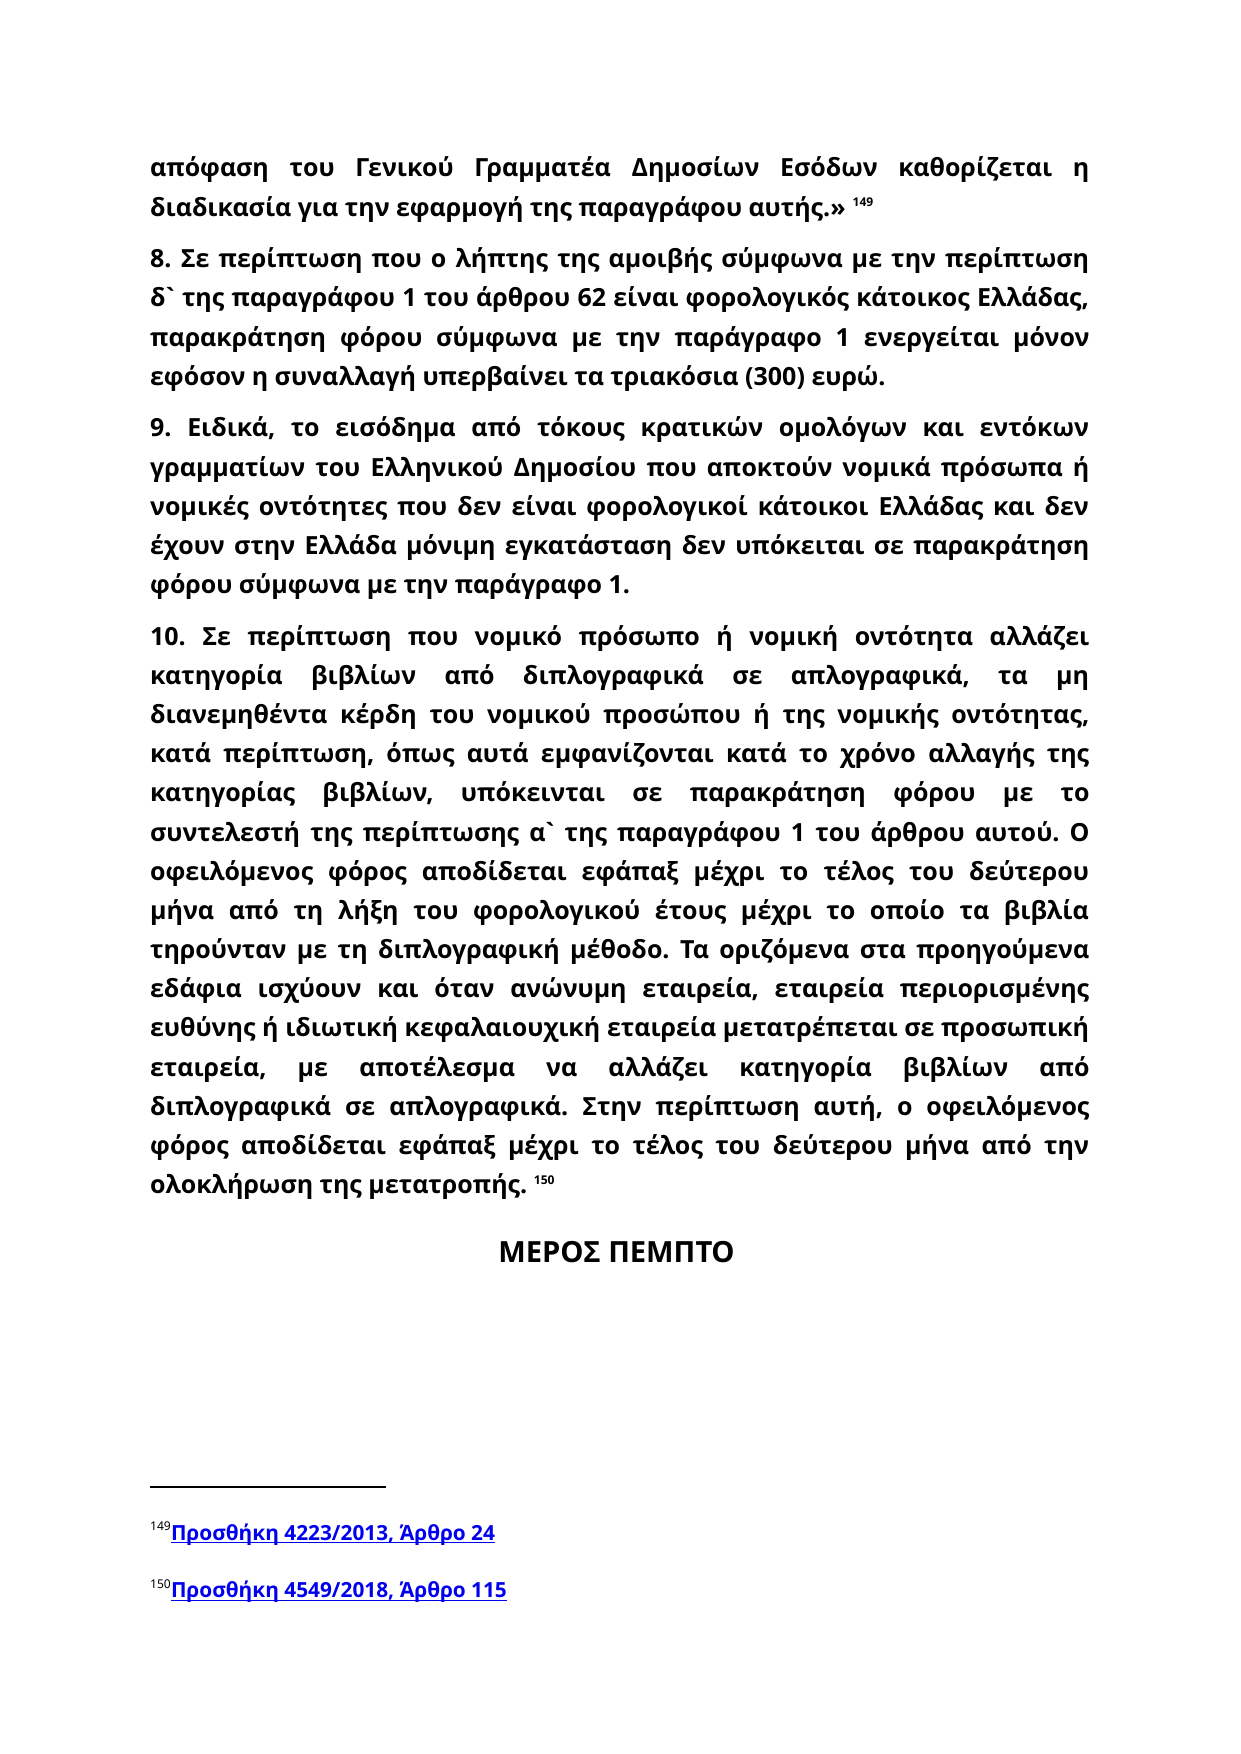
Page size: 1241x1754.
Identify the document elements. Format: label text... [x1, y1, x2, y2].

subtitle ΜΕΡΟΣ ΠΕΜΠΤΟ [150, 1231, 1090, 1271]
text 8. Σε περίπτωση που ο λήπτης της αμοιβής σύμφωνα με την περίπτωση δ` της παραγράφου 1 του άρθρου 62 είναι φορολογικός κάτοικος Ελλάδας, παρακράτηση φόρου σύμφωνα με την παράγραφο 1 ενεργείται μόνον εφόσον η συναλλαγή υπερβαίνει τα τριακόσια (300) ευρώ. [150, 241, 1090, 392]
text 9. Ειδικά, το εισόδημα από τόκους κρατικών ομολόγων και εντόκων γραμματίων του Ελληνικού Δημοσίου που αποκτούν νομικά πρόσωπα ή νομικές οντότητες που δεν είναι φορολογικοί κάτοικοι Ελλάδας και δεν έχουν στην Ελλάδα μόνιμη εγκατάσταση δεν υπόκειται σε παρακράτηση φόρου σύμφωνα με την παράγραφο 1. [150, 410, 1090, 601]
text Προσθήκη 4223/2013, Άρθρο 24 [150, 1518, 1090, 1546]
text Προσθήκη 4549/2018, Άρθρο 115 [150, 1576, 1090, 1604]
text 10. Σε περίπτωση που νομικό πρόσωπο ή νομική οντότητα αλλάζει κατηγορία βιβλίων από διπλογραφικά σε απλογραφικά, τα μη διανεμηθέντα κέρδη του νομικού προσώπου ή της νομικής οντότητας, κατά περίπτωση, όπως αυτά εμφανίζονται κατά το χρόνο αλλαγής της κατηγορίας βιβλίων, υπόκεινται σε παρακράτηση φόρου με το συντελεστή της περίπτωσης α` της παραγράφου 1 του άρθρου αυτού. Ο οφειλόμενος φόρος αποδίδεται εφάπαξ μέχρι το τέλος του δεύτερου μήνα από τη λήξη του φορολογικού έτους μέχρι το οποίο τα βιβλία τηρούνταν με τη διπλογραφική μέθοδο. Τα οριζόμενα στα προηγούμενα εδάφια ισχύουν και όταν ανώνυμη εταιρεία, εταιρεία περιορισμένης ευθύνης ή ιδιωτική κεφαλαιουχική εταιρεία μετατρέπεται σε προσωπική εταιρεία, με αποτέλεσμα να αλλάζει κατηγορία βιβλίων από διπλογραφικά σε απλογραφικά. Στην περίπτωση αυτή, ο οφειλόμενος φόρος αποδίδεται εφάπαξ μέχρι το τέλος του δεύτερου μήνα από την ολοκλήρωση της μετατροπής. [150, 618, 1090, 1201]
text απόφαση του Γενικού Γραμματέα Δημοσίων Εσόδων καθορίζεται η διαδικασία για την εφαρμογή της παραγράφου αυτής.» [150, 150, 1090, 223]
